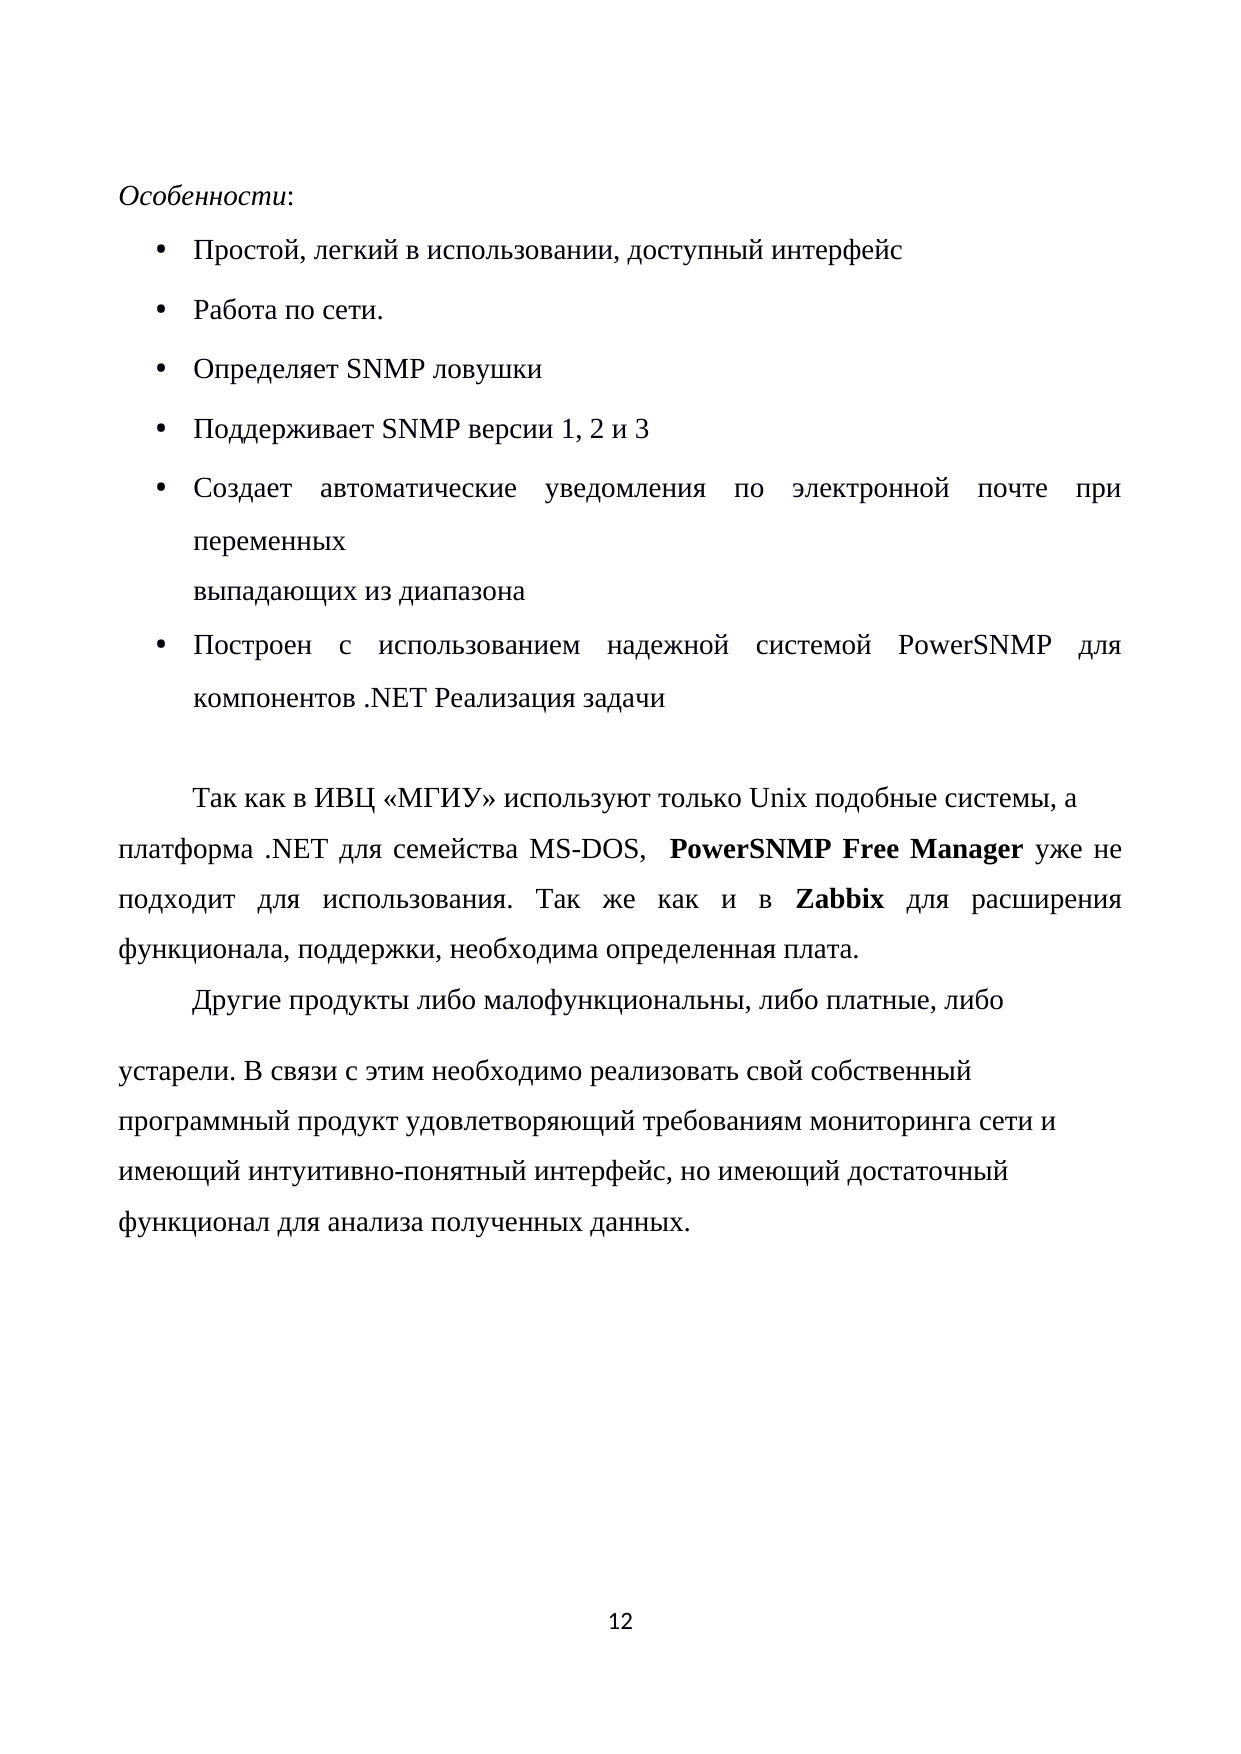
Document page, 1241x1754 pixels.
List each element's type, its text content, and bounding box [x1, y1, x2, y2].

text функционал для анализа полученных данных. [118, 1204, 1122, 1237]
list Создает автоматические уведомления по электронной почте при переменных выпадающих из диапазона [156, 466, 1122, 607]
list Определяет SNMP ловушки [156, 347, 1122, 387]
text имеющий интуитивно-понятный интерфейс, но имеющий достаточный [118, 1153, 1122, 1187]
text устарели. В связи с этим необходимо реализовать свой собственный [118, 1053, 1122, 1086]
list Поддерживает SNMP версии 1, 2 и 3 [156, 407, 1122, 447]
text Так как в ИВЦ «МГИУ» используют только Unix подобные системы, а [118, 781, 1122, 814]
text Особенности: [118, 178, 1122, 212]
list Построен с использованием надежной системой PowerSNMP для компонентов .NET Реализация задачи [156, 623, 1122, 713]
list Простой, легкий в использовании, доступный интерфейс [156, 228, 1122, 268]
list Работа по сети. [156, 288, 1122, 328]
text платформа .NET для семейства MS-DOS, PowerSNMP Free Manager уже не подходит для использования. Так же как и в Zabbix для расширения функционала, поддержки, необходима определенная плата. [118, 831, 1122, 965]
text программный продукт удовлетворяющий требованиям мониторинга сети и [118, 1103, 1122, 1137]
text Другие продукты либо малофункциональны, либо платные, либо [118, 982, 1122, 1015]
